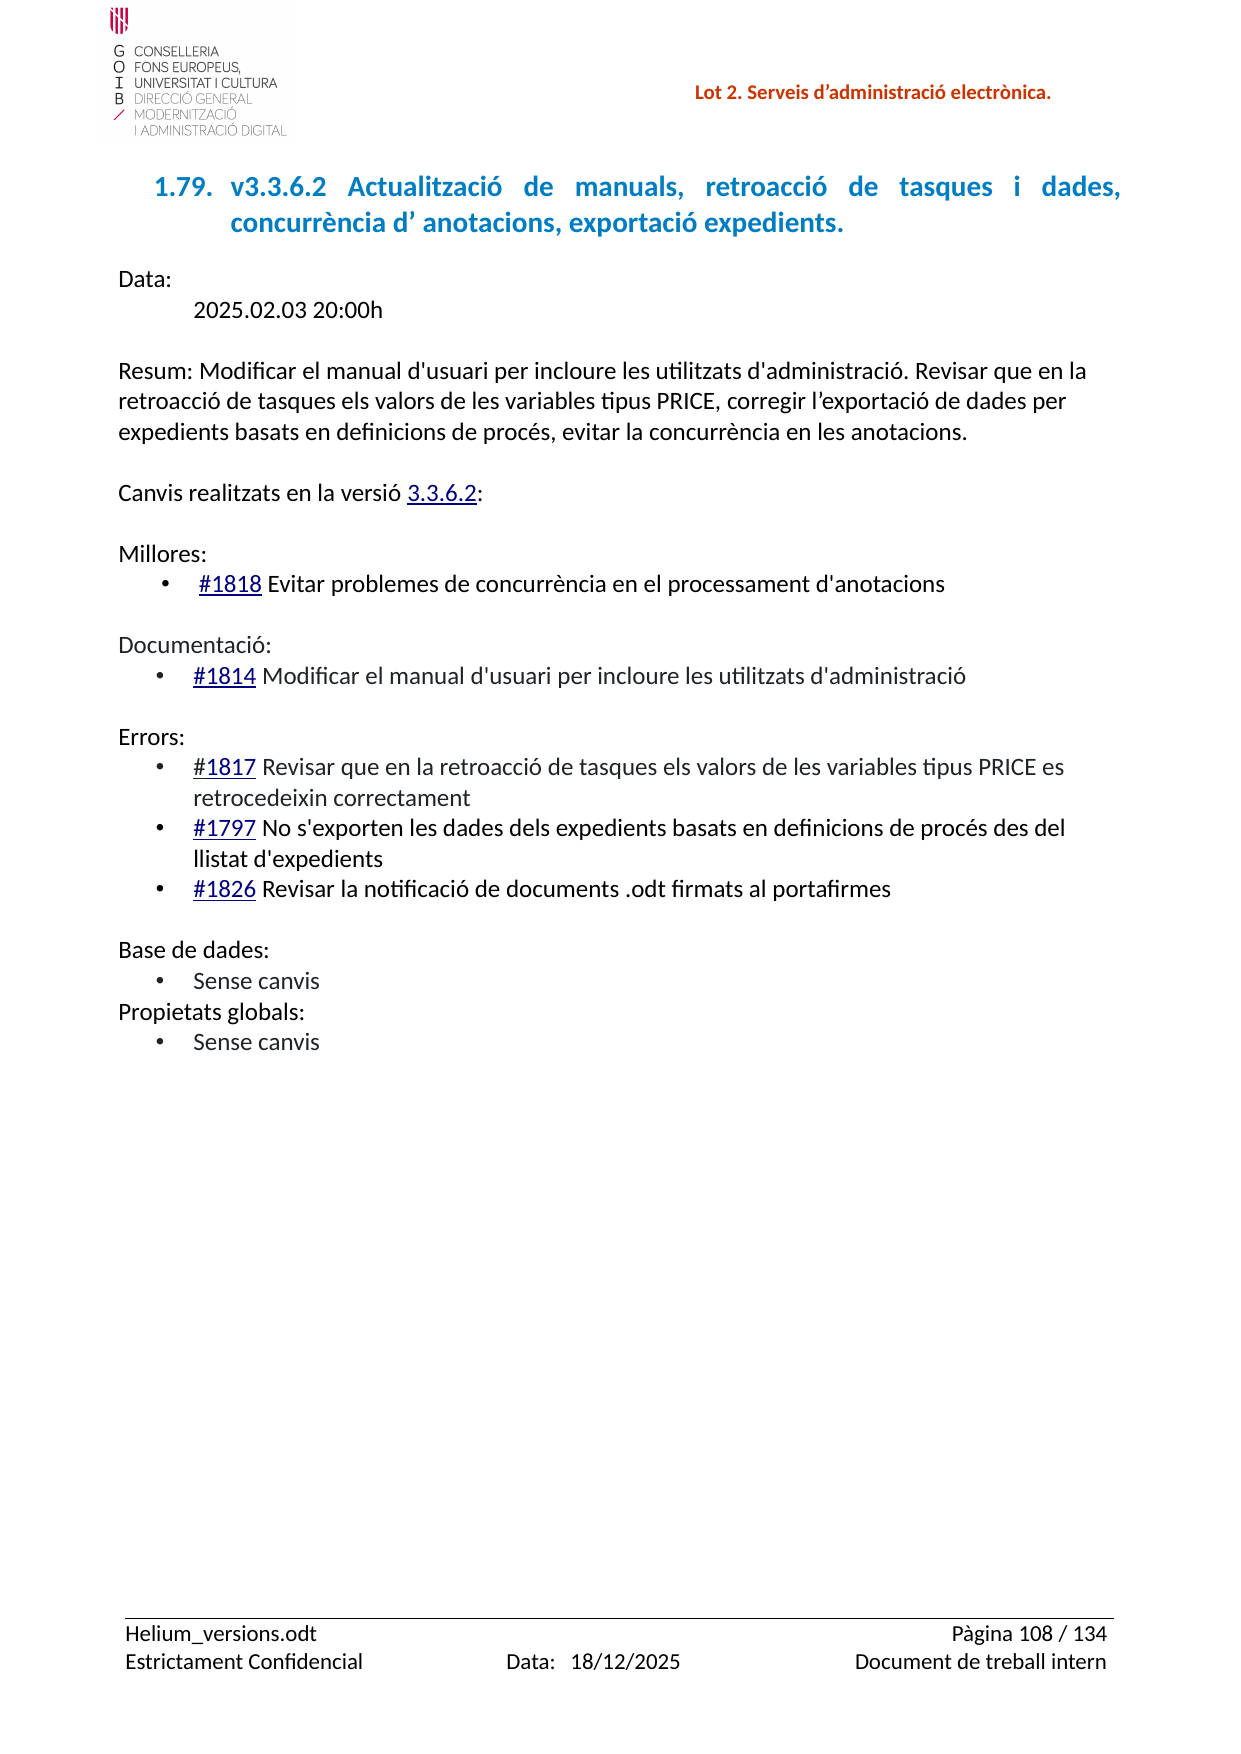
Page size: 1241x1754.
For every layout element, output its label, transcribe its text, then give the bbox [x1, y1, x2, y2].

text Base de dades: [118, 935, 1122, 965]
list #1814 Modificar el manual d'usuari per incloure les utilitzats d'administració [156, 660, 1122, 691]
list #1797 No s'exporten les dades dels expedients basats en definicions de procés des del llistat d'expedients [156, 813, 1122, 874]
list Sense canvis [156, 1026, 1122, 1057]
subtitle v3.3.6.2 Actualització de manuals, retroacció de tasques i dades, concurrència d’ anotacions, exportació expedients. [153, 168, 1122, 239]
picture [100, 0, 297, 144]
text Documentació: [118, 629, 1122, 660]
list #1826 Revisar la notificació de documents .odt firmats al portafirmes [156, 874, 1122, 904]
text Data: [118, 263, 1122, 294]
text Resum: Modificar el manual d'usuari per incloure les utilitzats d'administració. Revisar que en la retroacció de tasques els valors de les variables tipus PRICE, corregir l’exportació de dades per expedients basats en definicions de procés, evitar la concurrència en les anotacions. [118, 355, 1122, 446]
list #1817 Revisar que en la retroacció de tasques els valors de les variables tipus PRICE es retrocedeixin correctament [156, 752, 1122, 813]
text Propietats globals: [118, 996, 1122, 1026]
text Canvis realitzats en la versió 3.3.6.2: [118, 477, 1122, 507]
text 2025.02.03 20:00h [118, 294, 1122, 324]
list Sense canvis [156, 965, 1122, 996]
list #1818 Evitar problemes de concurrència en el processament d'anotacions [161, 568, 1122, 599]
text Millores: [118, 538, 1122, 568]
text Errors: [118, 721, 1122, 752]
